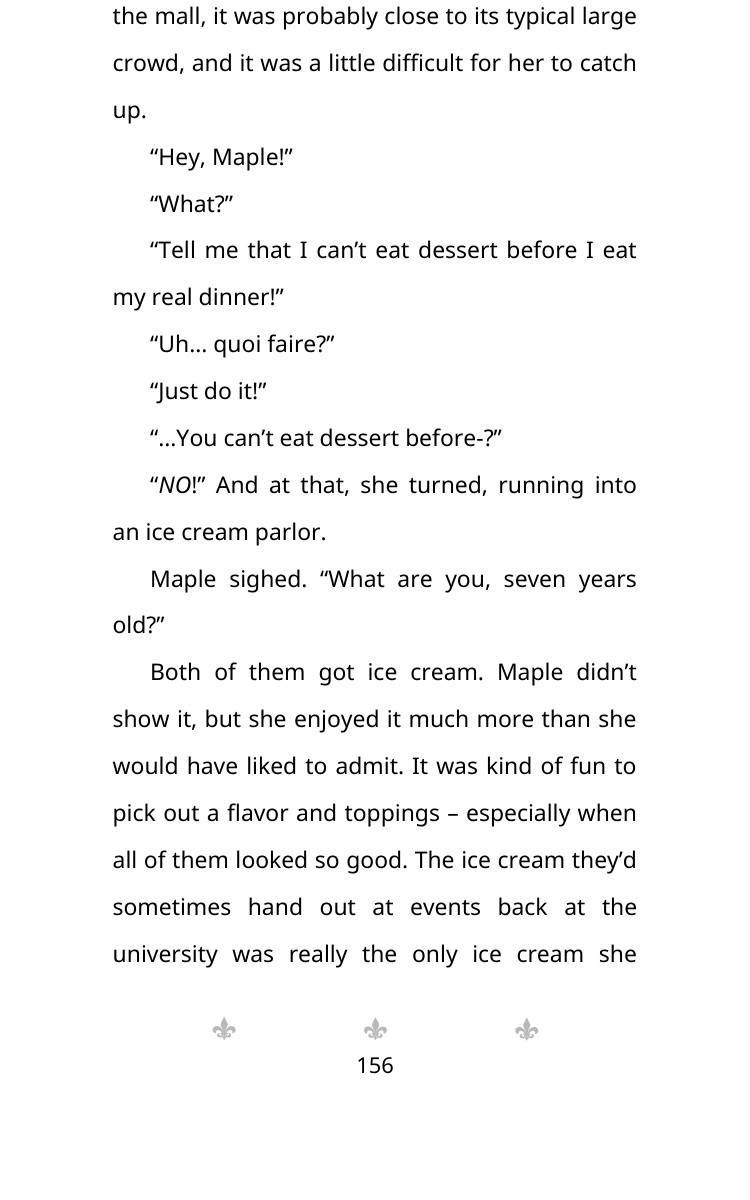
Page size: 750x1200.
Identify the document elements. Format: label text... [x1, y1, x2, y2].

text the mall, it was probably close to its typical large crowd, and it was a little difficult for her to catch up. [112, 0, 637, 125]
text “Tell me that I can’t eat dessert before I eat my real dinner!” [112, 234, 637, 312]
text “NO!” And at that, she turned, running into an ice cream parlor. [112, 469, 637, 547]
text “Hey, Maple!” [112, 141, 637, 172]
text Both of them got ice cream. Maple didn’t show it, but she enjoyed it much more than she would have liked to admit. It was kind of fun to pick out a flavor and toppings – especially when all of them looked so good. The ice cream they’d sometimes hand out at events back at the university was really the only ice cream she [112, 656, 637, 969]
text “Just do it!” [112, 375, 637, 406]
text Maple sighed. “What are you, seven years old?” [112, 562, 637, 641]
text “…You can’t eat dessert before-?” [112, 422, 637, 453]
text “What?” [112, 187, 637, 219]
text “Uh… quoi faire?” [112, 328, 637, 359]
